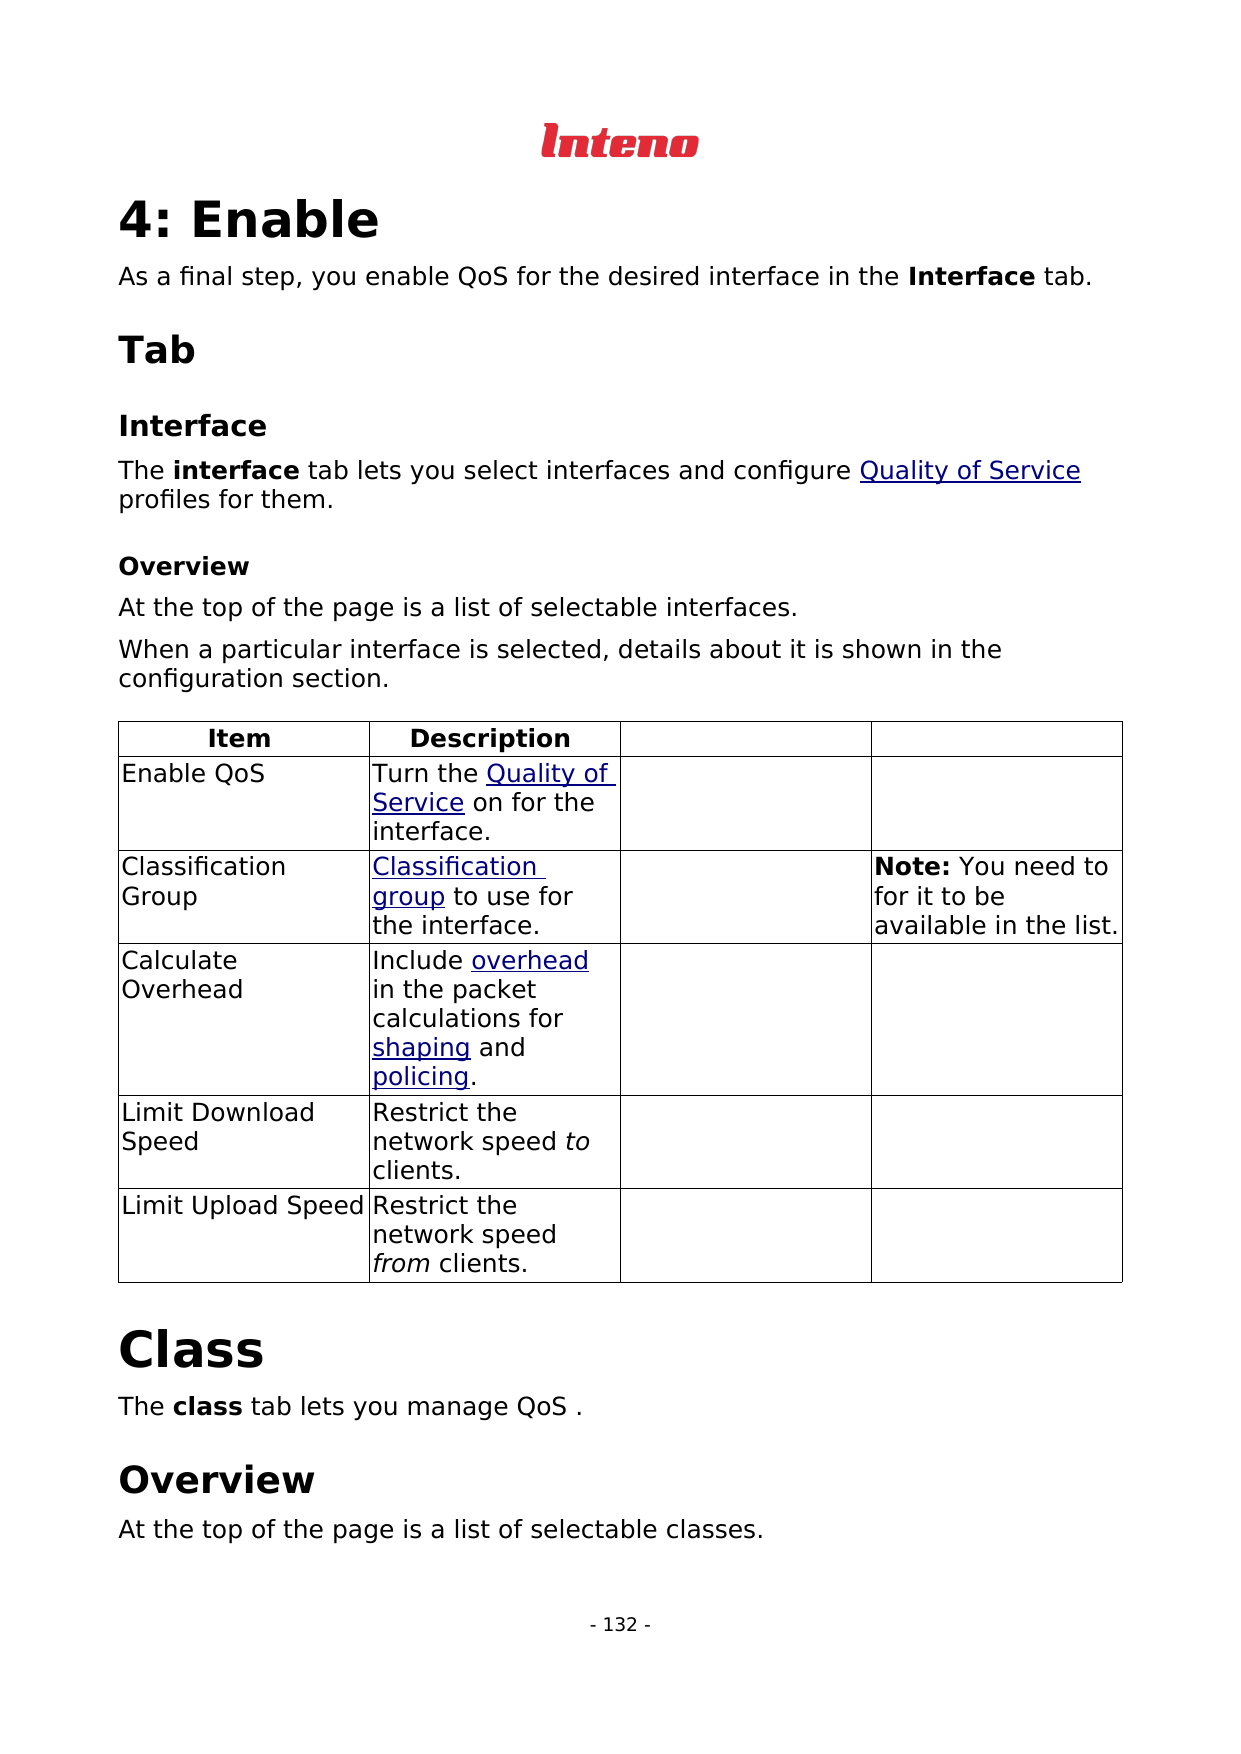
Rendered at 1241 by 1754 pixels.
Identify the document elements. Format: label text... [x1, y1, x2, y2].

table_cell [621, 1096, 871, 1188]
table_cell [621, 1189, 871, 1282]
text At the top of the page is a list of selectable classes. [118, 1515, 1122, 1544]
table_cell Turn the Quality of Service on for the interface. [370, 757, 620, 849]
table_cell Restrict the network speed to clients. [370, 1096, 620, 1188]
subtitle Overview [118, 1459, 1122, 1502]
text At the top of the page is a list of selectable interfaces. [118, 594, 1122, 623]
table_cell [872, 1096, 1122, 1188]
text The interface tab lets you select interfaces and configure Quality of Service profiles for them. [118, 456, 1122, 514]
table_cell [621, 851, 871, 943]
table_cell Classification group to use for the interface. [370, 851, 620, 943]
table_header [872, 722, 1122, 756]
table_header Description [370, 722, 620, 756]
table_cell Limit Upload Speed [119, 1189, 369, 1282]
text As a final step, you enable QoS for the desired interface in the Interface tab. [118, 262, 1122, 291]
subtitle Overview [118, 552, 1122, 581]
table_cell [872, 944, 1122, 1095]
picture [531, 118, 709, 162]
table_header Item [119, 722, 369, 756]
table_cell [872, 1189, 1122, 1282]
table_cell Classification Group [119, 851, 369, 943]
subtitle Interface [118, 410, 1122, 444]
table_header [621, 722, 871, 756]
table_cell Restrict the network speed from clients. [370, 1189, 620, 1282]
subtitle Class [118, 1321, 1122, 1380]
table_cell [621, 944, 871, 1095]
table_cell [872, 757, 1122, 849]
table_cell Enable QoS [119, 757, 369, 849]
table_cell [621, 757, 871, 849]
table_cell Include overhead in the packet calculations for shaping and policing. [370, 944, 620, 1095]
table_cell Limit Download Speed [119, 1096, 369, 1188]
text The class tab lets you manage QoS . [118, 1392, 1122, 1421]
subtitle Tab [118, 328, 1122, 372]
table_cell Note: You need to for it to be available in the list. [872, 851, 1122, 943]
table_cell Calculate Overhead [119, 944, 369, 1095]
subtitle 4: Enable [118, 191, 1122, 249]
text When a particular interface is selected, details about it is shown in the configuration section. [118, 635, 1122, 694]
